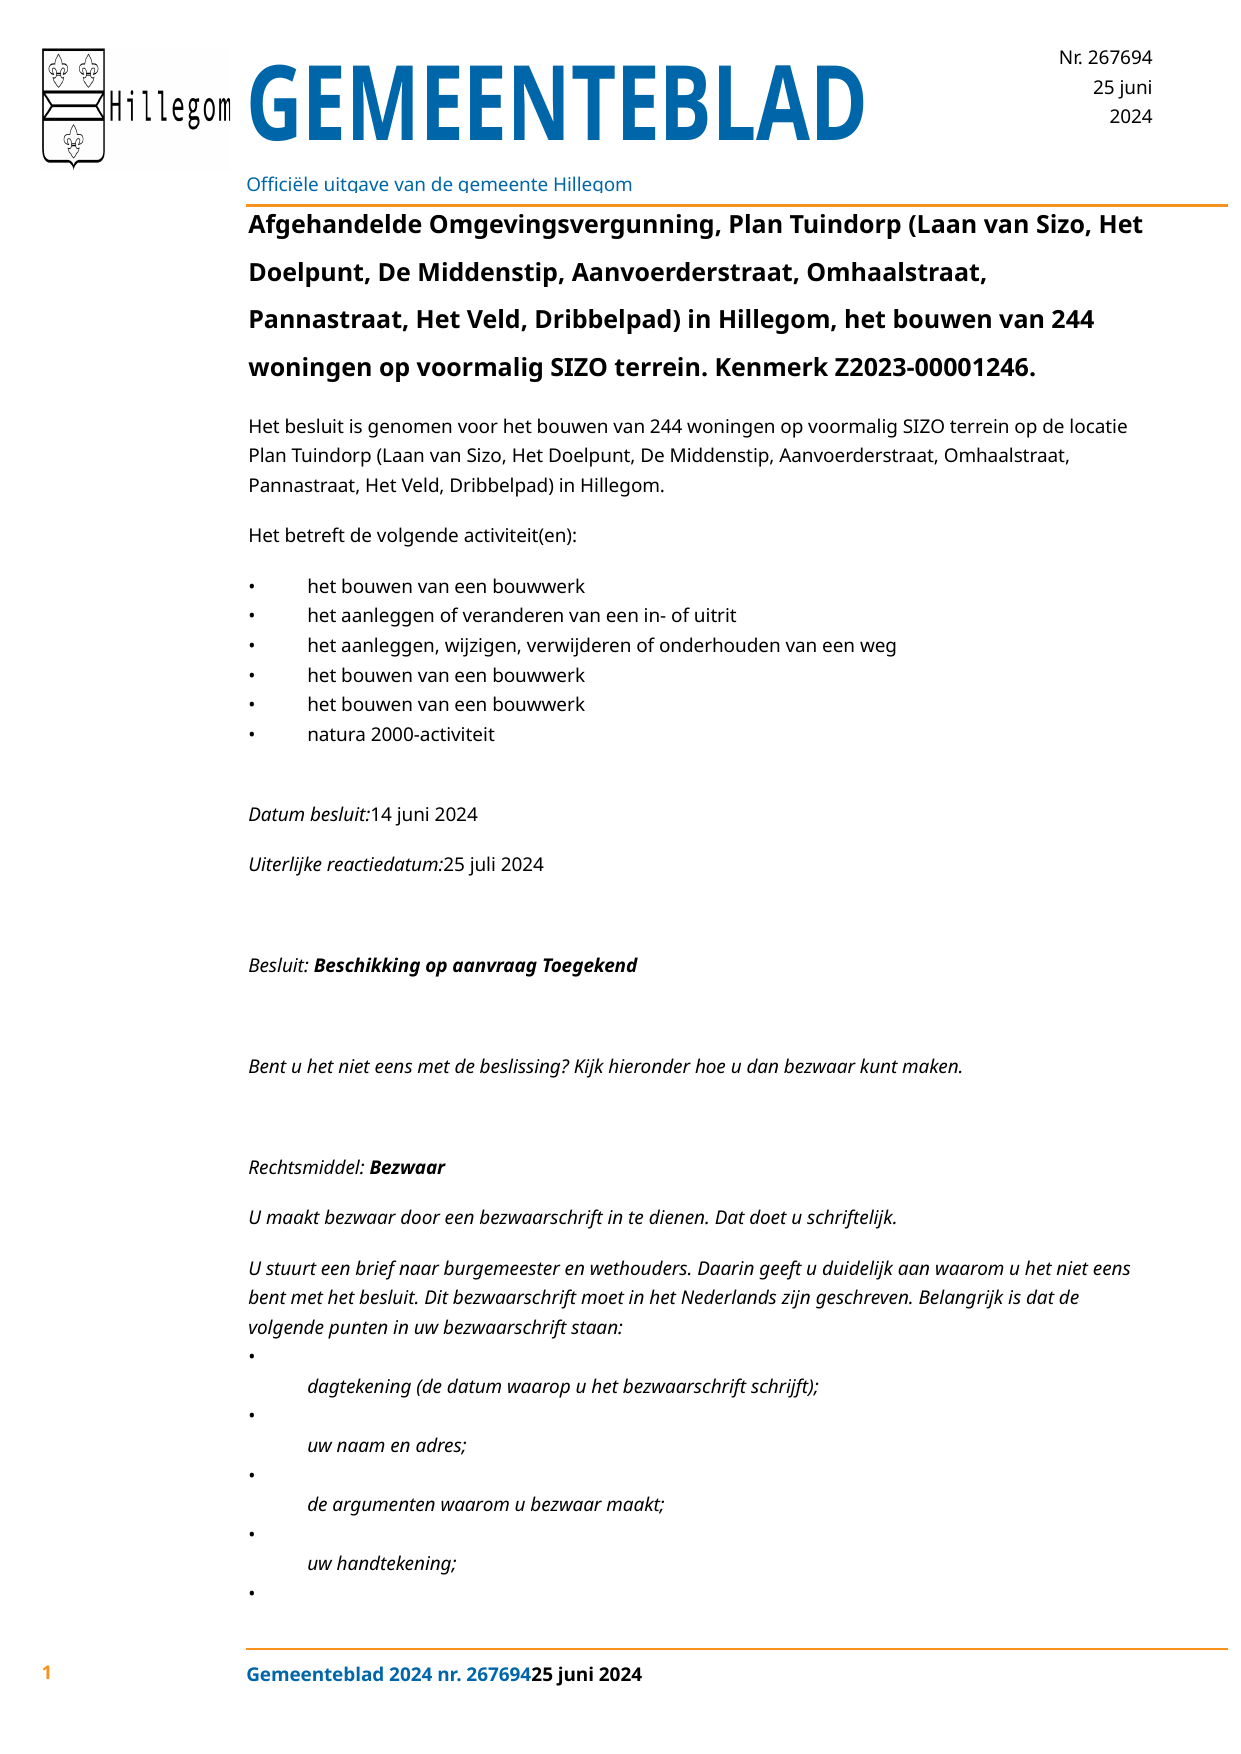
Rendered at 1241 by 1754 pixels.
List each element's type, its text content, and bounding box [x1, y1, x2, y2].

list de argumenten waarom u bezwaar maakt; [248, 1491, 1152, 1517]
text Afgehandelde Omgevingsvergunning, Plan Tuindorp (Laan van Sizo, Het Doelpunt, De Middenstip, Aanvoerderstraat, Omhaalstraat, Pannastraat, Het Veld, Dribbelpad) in Hillegom, het bouwen van 244 woningen op voormalig SIZO terrein. Kenmerk Z2023-00001246. [248, 207, 1152, 384]
list uw handtekening; [248, 1551, 1152, 1576]
list uw naam en adres; [248, 1432, 1152, 1458]
text Bent u het niet eens met de beslissing? Kijk hieronder hoe u dan bezwaar kunt maken. [248, 1053, 1152, 1079]
text U maakt bezwaar door een bezwaarschrift in te dienen. Dat doet u schriftelijk. [248, 1204, 1152, 1230]
list het bouwen van een bouwwerk [248, 662, 1152, 688]
text Besluit: Beschikking op aanvraag Toegekend [248, 952, 1152, 978]
text Datum besluit:14 juni 2024 [248, 801, 1152, 827]
list dagtekening (de datum waarop u het bezwaarschrift schrijft); [248, 1373, 1152, 1399]
list natura 2000-activiteit [248, 721, 1152, 747]
text Het besluit is genomen voor het bouwen van 244 woningen op voormalig SIZO terrein op de locatie Plan Tuindorp (Laan van Sizo, Het Doelpunt, De Middenstip, Aanvoerderstraat, Omhaalstraat, Pannastraat, Het Veld, Dribbelpad) in Hillegom. [248, 413, 1152, 498]
picture [41, 47, 231, 172]
list het aanleggen, wijzigen, verwijderen of onderhouden van een weg [248, 632, 1152, 658]
list het bouwen van een bouwwerk [248, 573, 1152, 599]
text U stuurt een brief naar burgemeester en wethouders. Daarin geeft u duidelijk aan waarom u het niet eens bent met het besluit. Dit bezwaarschrift moet in het Nederlands zijn geschreven. Belangrijk is dat de volgende punten in uw bezwaarschrift staan: [248, 1255, 1152, 1340]
list het aanleggen of veranderen van een in- of uitrit [248, 603, 1152, 628]
text Het betreft de volgende activiteit(en): [248, 523, 1152, 548]
text Uiterlijke reactiedatum:25 juli 2024 [248, 851, 1152, 877]
list het bouwen van een bouwwerk [248, 691, 1152, 717]
text Rechtsmiddel: Bezwaar [248, 1154, 1152, 1180]
